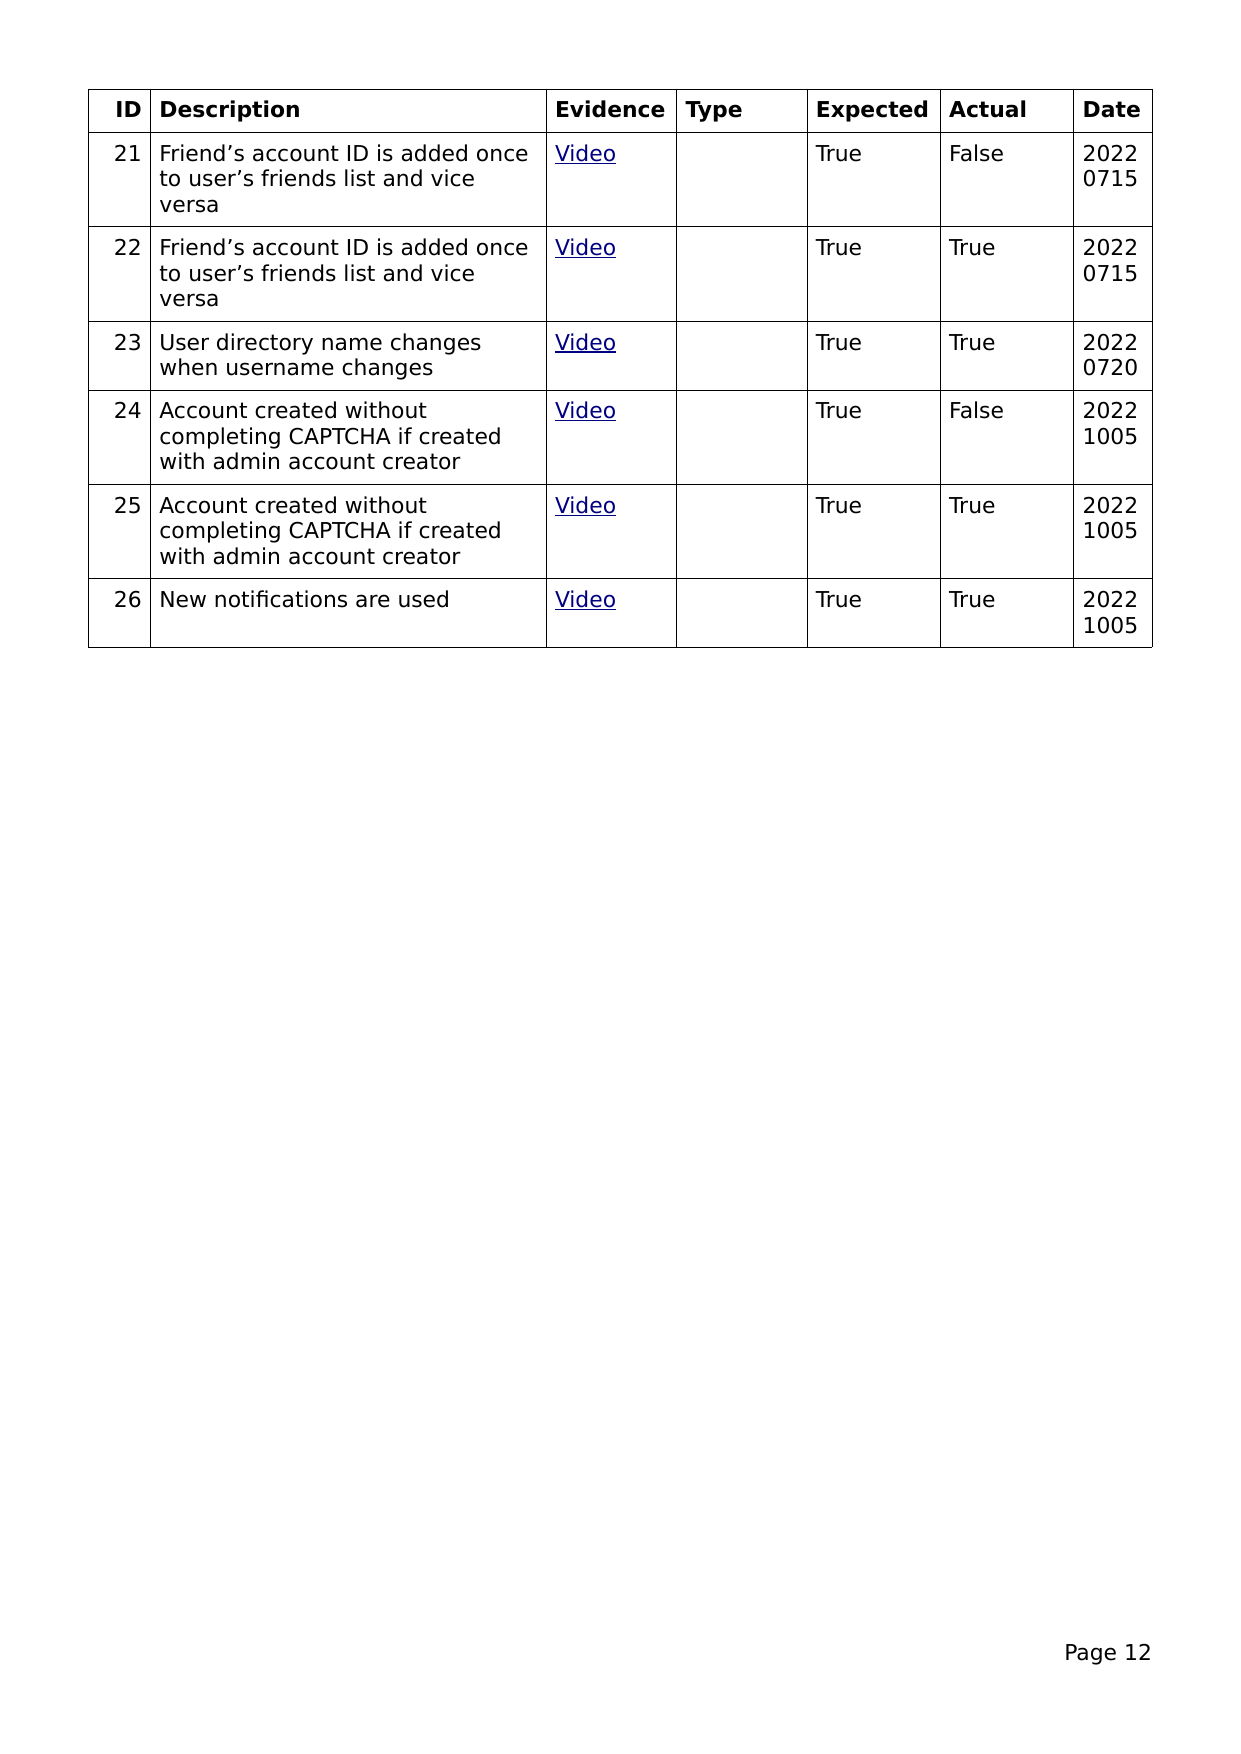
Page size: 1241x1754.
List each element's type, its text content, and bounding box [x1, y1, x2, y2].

table_cell True [808, 391, 940, 484]
table_cell 20221005 [1074, 391, 1152, 484]
table_cell Video [547, 579, 676, 647]
table_cell True [808, 579, 940, 647]
table_cell 25 [89, 485, 150, 578]
table_cell User directory name changes when username changes [151, 322, 546, 389]
table_cell [677, 227, 807, 321]
table_cell 20220715 [1074, 133, 1152, 226]
table_cell 20220715 [1074, 227, 1152, 321]
table_cell Video [547, 485, 676, 578]
table_cell True [941, 322, 1073, 389]
table_cell New notifications are used [151, 579, 546, 647]
table_cell Friend’s account ID is added once to user’s friends list and vice versa [151, 227, 546, 321]
table_cell Account created without completing CAPTCHA if created with admin account creator [151, 485, 546, 578]
table_cell 24 [89, 391, 150, 484]
table_cell Video [547, 133, 676, 226]
table_header Expected [808, 90, 940, 132]
table_cell 22 [89, 227, 150, 321]
table_cell True [808, 133, 940, 226]
table_cell 20220720 [1074, 322, 1152, 389]
table_cell False [941, 133, 1073, 226]
table_cell True [941, 485, 1073, 578]
table_header Description [151, 90, 546, 132]
table_cell 23 [89, 322, 150, 389]
table_cell 26 [89, 579, 150, 647]
table_cell True [941, 579, 1073, 647]
table_cell Friend’s account ID is added once to user’s friends list and vice versa [151, 133, 546, 226]
table_header Evidence [547, 90, 676, 132]
table_header ID [89, 90, 150, 132]
table_cell Video [547, 322, 676, 389]
table_cell [677, 485, 807, 578]
table_cell Video [547, 227, 676, 321]
table_header Actual [941, 90, 1073, 132]
table_cell [677, 133, 807, 226]
table_header Type [677, 90, 807, 132]
table_cell True [808, 227, 940, 321]
table_cell True [808, 322, 940, 389]
table_cell [677, 391, 807, 484]
table_cell 20221005 [1074, 485, 1152, 578]
table_header Date [1074, 90, 1152, 132]
table_cell False [941, 391, 1073, 484]
table_cell Account created without completing CAPTCHA if created with admin account creator [151, 391, 546, 484]
table_cell 21 [89, 133, 150, 226]
table_cell [677, 322, 807, 389]
table_cell Video [547, 391, 676, 484]
table_cell True [808, 485, 940, 578]
table_cell [677, 579, 807, 647]
table_cell True [941, 227, 1073, 321]
table_cell 20221005 [1074, 579, 1152, 647]
